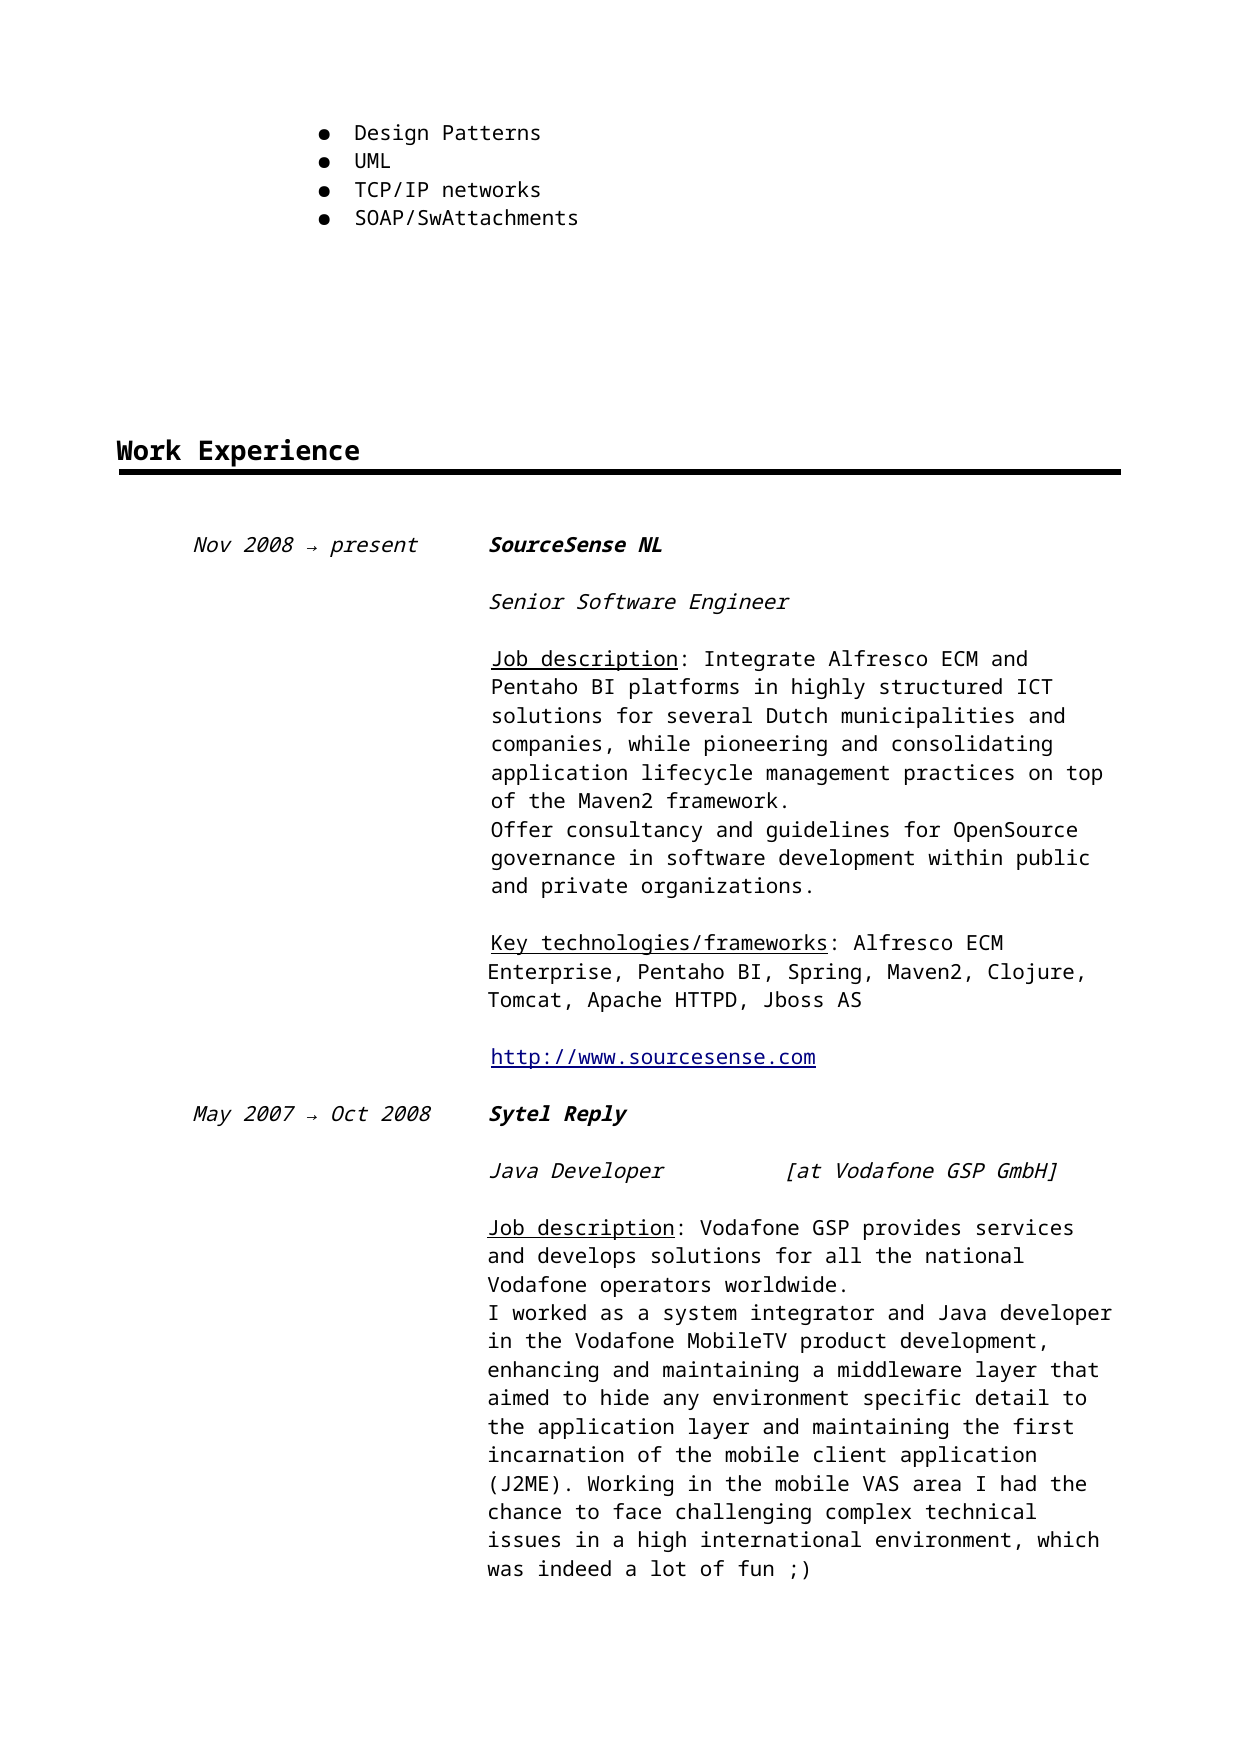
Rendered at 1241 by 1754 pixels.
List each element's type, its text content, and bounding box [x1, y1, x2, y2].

text Nov 2008 → present SourceSense NL [118, 530, 1122, 559]
text Job description: Vodafone GSP provides services and develops solutions for all the national Vodafone operators worldwide. [487, 1213, 1122, 1298]
text http://www.sourcesense.com [487, 1042, 1122, 1071]
text Offer consultancy and guidelines for OpenSource governance in software development within public and private organizations. [491, 815, 1122, 900]
text Work Experience [116, 431, 1122, 468]
text May 2007 → Oct 2008 Sytel Reply [118, 1099, 1122, 1127]
list SOAP/SwAttachments [317, 203, 1122, 232]
text Java Developer [at Vodafone GSP GmbH] [118, 1156, 1122, 1184]
text I worked as a system integrator and Java developer in the Vodafone MobileTV product development, enhancing and maintaining a middleware layer that aimed to hide any environment specific detail to the application layer and maintaining the first incarnation of the mobile client application (J2ME). Working in the mobile VAS area I had the chance to face challenging complex technical issues in a high international environment, which was indeed a lot of fun ;) [487, 1298, 1122, 1582]
list Design Patterns [317, 118, 1122, 147]
text Key technologies/frameworks: Alfresco ECM Enterprise, Pentaho BI, Spring, Maven2, Clojure, Tomcat, Apache HTTPD, Jboss AS [487, 928, 1122, 1014]
text Job description: Integrate Alfresco ECM and Pentaho BI platforms in highly structured ICT solutions for several Dutch municipalities and companies, while pioneering and consolidating application lifecycle management practices on top of the Maven2 framework. [491, 644, 1122, 815]
list TCP/IP networks [317, 175, 1122, 203]
list UML [317, 147, 1122, 175]
text Senior Software Engineer [118, 587, 1122, 616]
